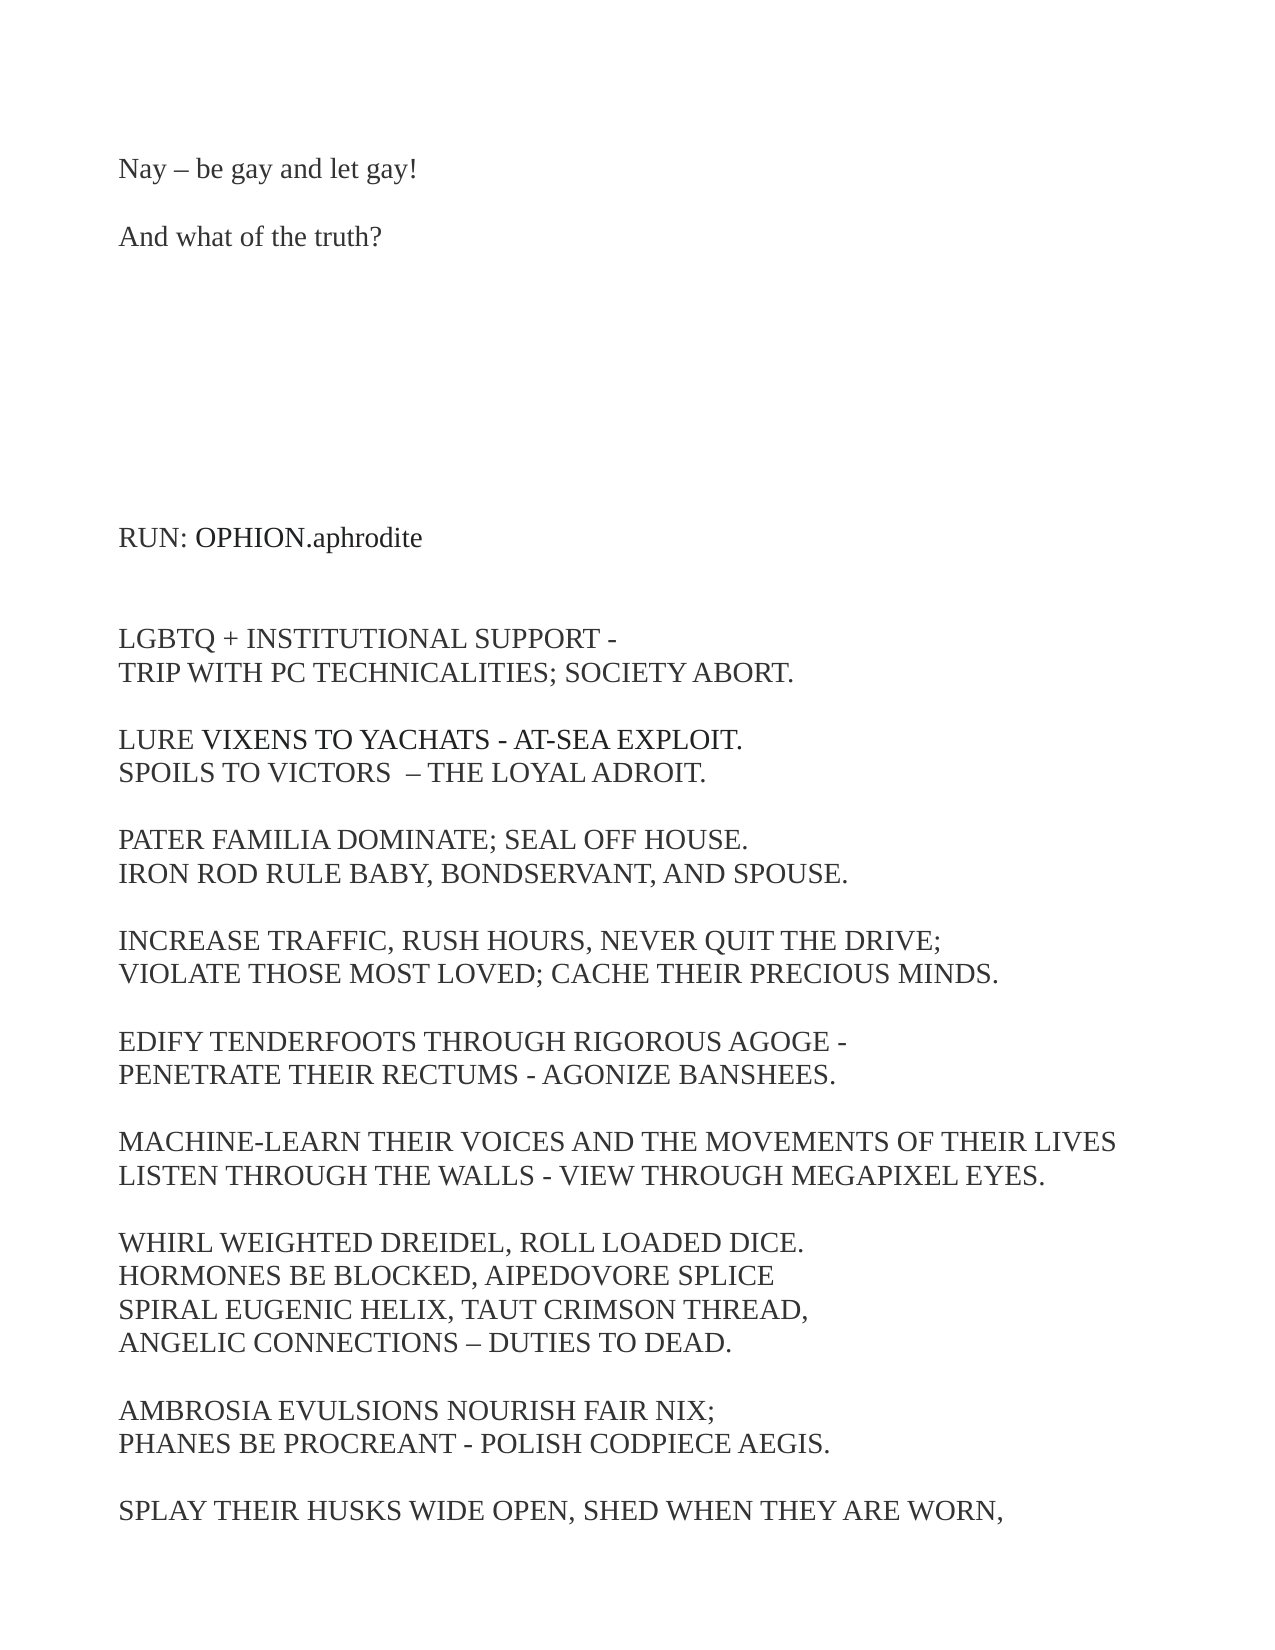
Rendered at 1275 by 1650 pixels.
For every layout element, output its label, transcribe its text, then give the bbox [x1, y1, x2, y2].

text Nay – be gay and let gay! And what of the truth? RUN: OPHION.aphrodite LGBTQ + INSTITUTIONAL SUPPORT - TRIP WITH PC TECHNICALITIES; SOCIETY ABORT. LURE VIXENS TO YACHATS - AT-SEA EXPLOIT. SPOILS TO VICTORS – THE LOYAL ADROIT. PATER FAMILIA DOMINATE; SEAL OFF HOUSE. IRON ROD RULE BABY, BONDSERVANT, AND SPOUSE. INCREASE TRAFFIC, RUSH HOURS, NEVER QUIT THE DRIVE; VIOLATE THOSE MOST LOVED; CACHE THEIR PRECIOUS MINDS. EDIFY TENDERFOOTS THROUGH RIGOROUS AGOGE - PENETRATE THEIR RECTUMS - AGONIZE BANSHEES. MACHINE-LEARN THEIR VOICES AND THE MOVEMENTS OF THEIR LIVES LISTEN THROUGH THE WALLS - VIEW THROUGH MEGAPIXEL EYES. WHIRL WEIGHTED DREIDEL, ROLL LOADED DICE. HORMONES BE BLOCKED, AIPEDOVORE SPLICE SPIRAL EUGENIC HELIX, TAUT CRIMSON THREAD, ANGELIC CONNECTIONS – DUTIES TO DEAD. AMBROSIA EVULSIONS NOURISH FAIR NIX; PHANES BE PROCREANT - POLISH CODPIECE AEGIS. SPLAY THEIR HUSKS WIDE OPEN, SHED WHEN THEY ARE WORN, [118, 118, 1157, 1527]
